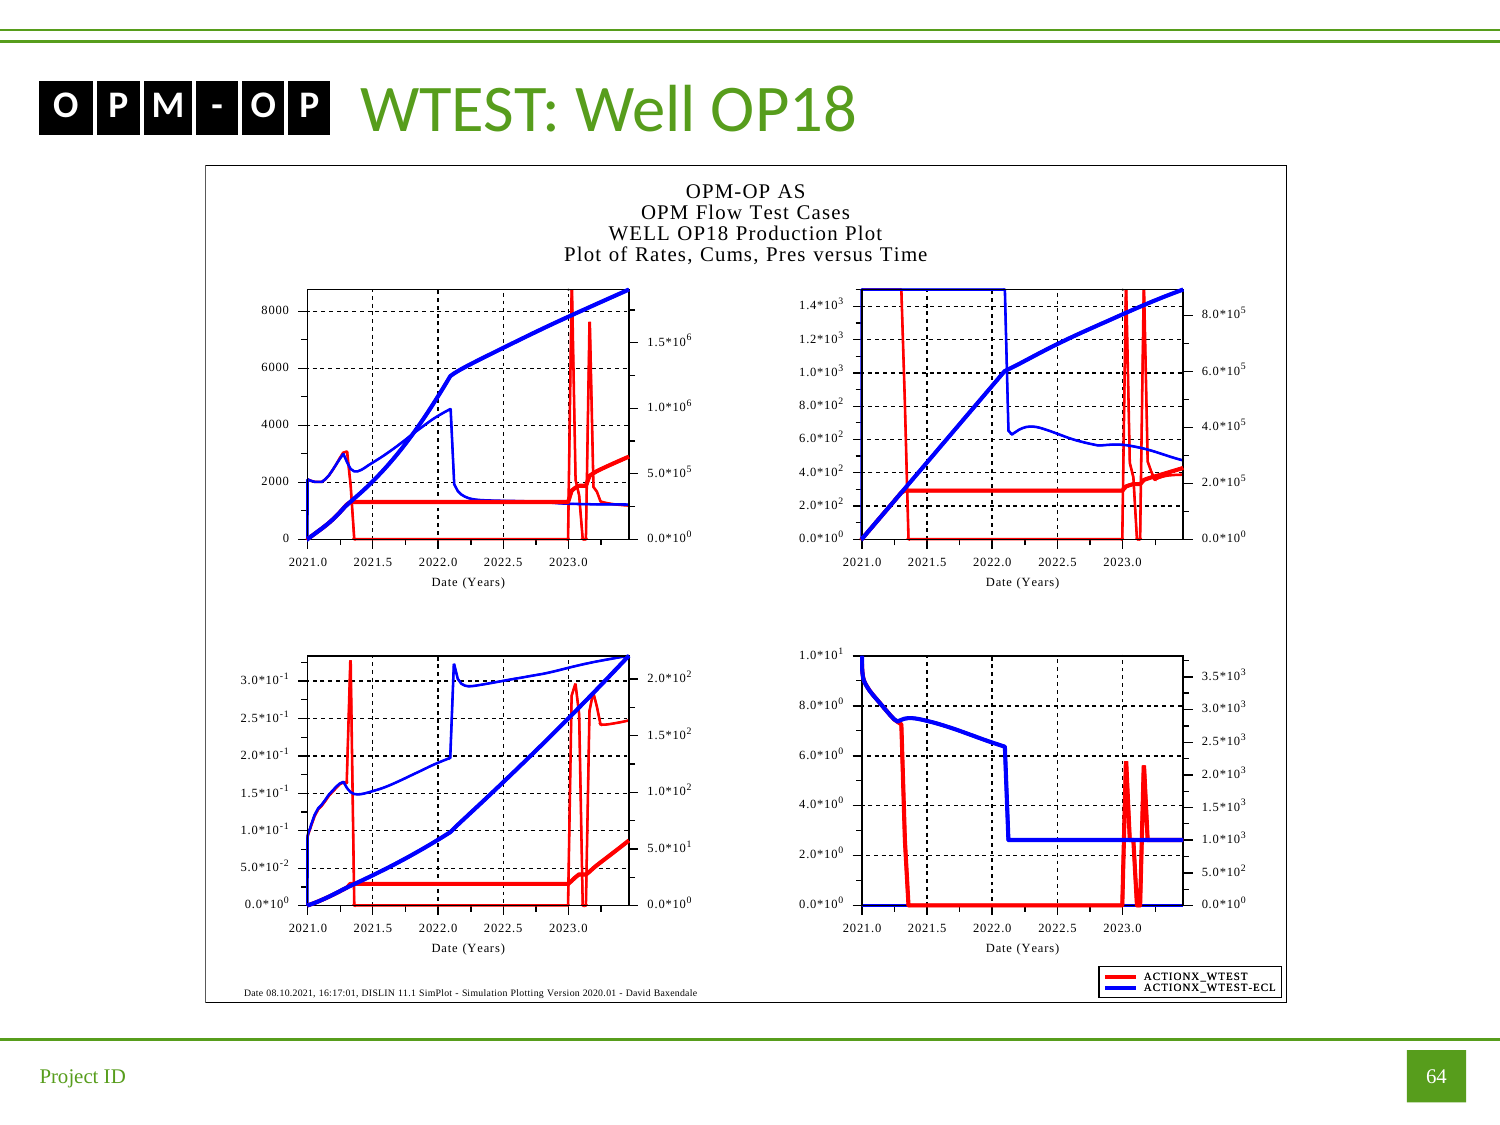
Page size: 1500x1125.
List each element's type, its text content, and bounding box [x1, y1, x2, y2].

picture [205, 165, 1391, 1004]
title WTEST: well OP18 [360, 77, 1425, 153]
